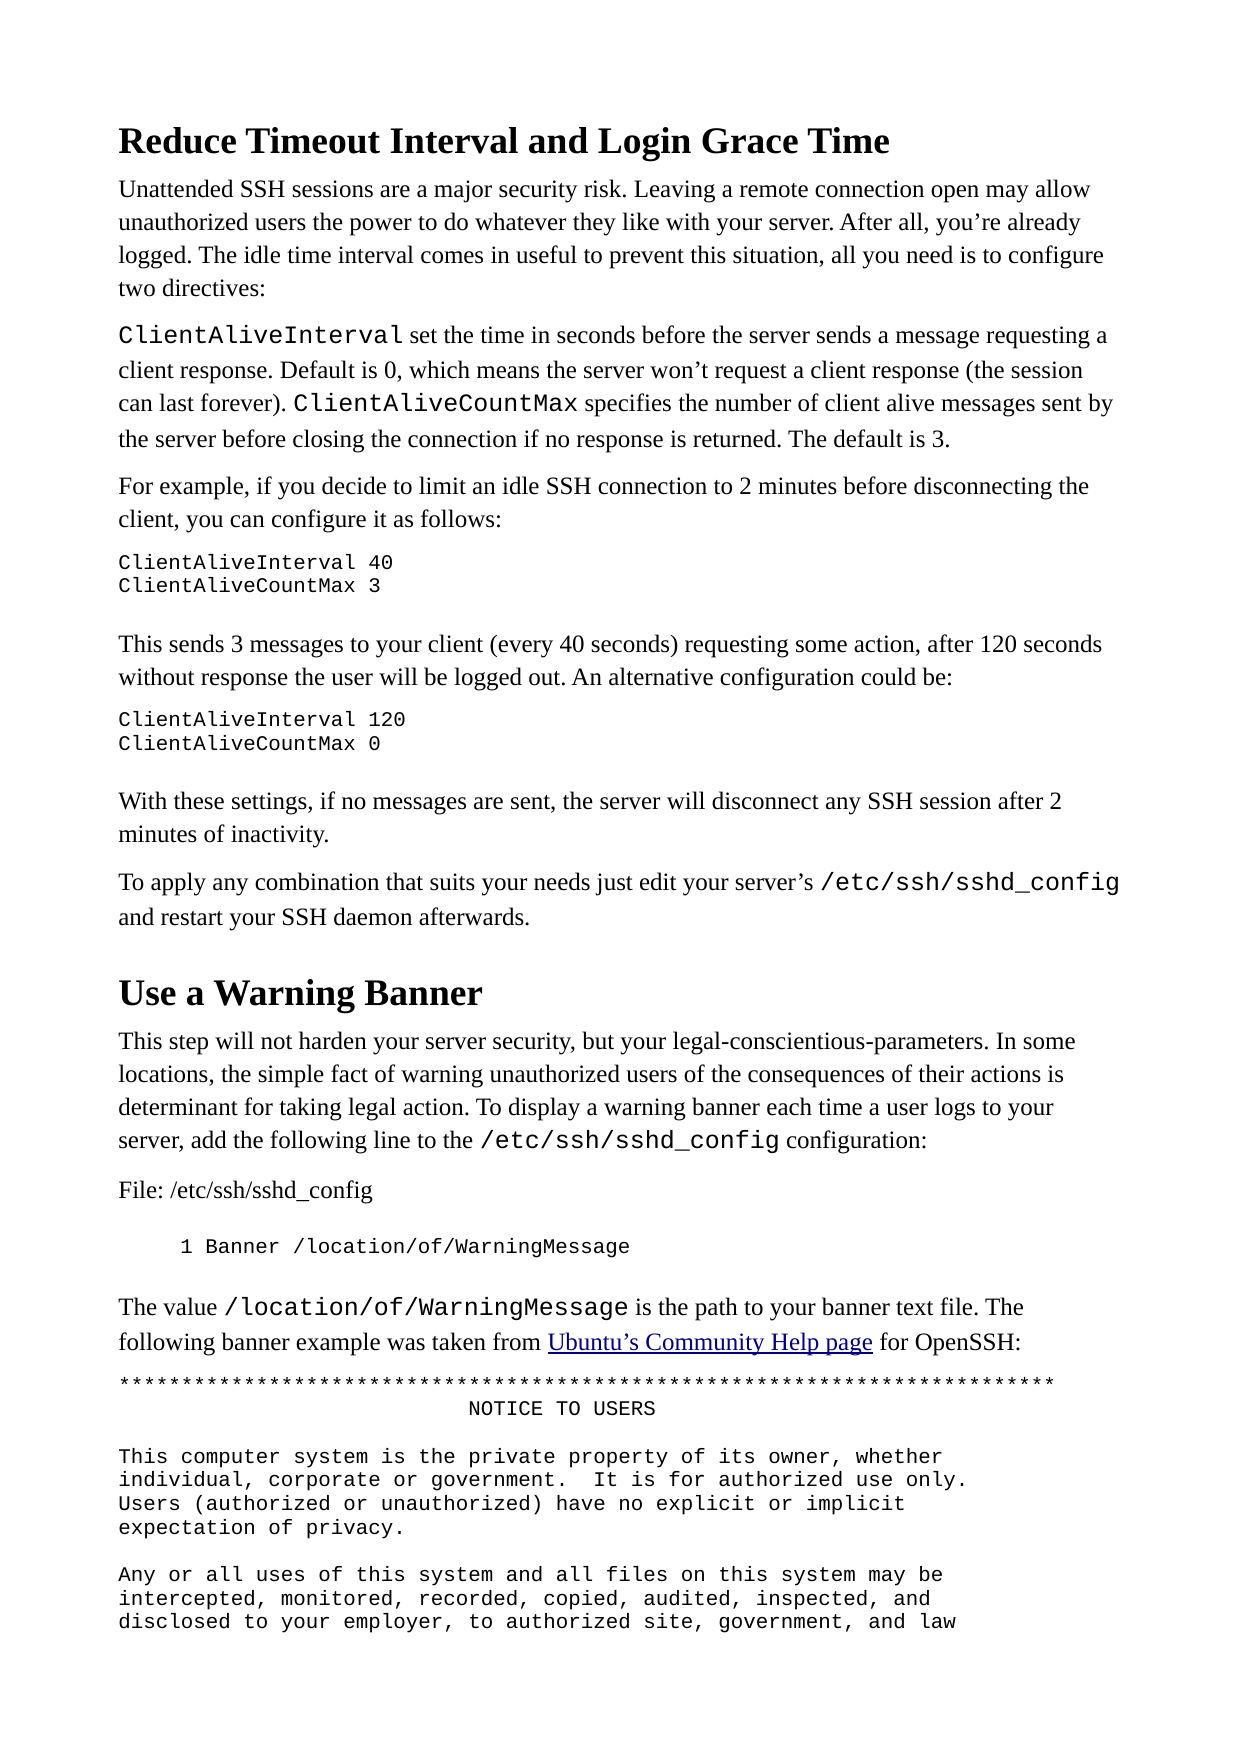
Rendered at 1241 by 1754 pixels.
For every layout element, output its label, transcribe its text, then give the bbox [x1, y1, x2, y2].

text disclosed to your employer, to authorized site, government, and law [118, 1611, 1122, 1635]
text individual, corporate or government. It is for authorized use only. [118, 1469, 1122, 1493]
table_header Banner /location/of/WarningMessage [202, 1233, 643, 1292]
text *************************************************************************** [118, 1375, 1122, 1398]
text ClientAliveCountMax 3 [118, 576, 1122, 599]
table_header 1 [177, 1233, 202, 1292]
text expectation of privacy. [118, 1517, 1122, 1540]
text ClientAliveInterval 120 [118, 709, 1122, 733]
subtitle Reduce Timeout Interval and Login Grace Time [118, 118, 1122, 161]
text ClientAliveInterval 40 [118, 552, 1122, 576]
text Users (authorized or unauthorized) have no explicit or implicit [118, 1493, 1122, 1517]
text This sends 3 messages to your client (every 40 seconds) requesting some action, after 120 seconds without response the user will be logged out. An alternative configuration could be: [118, 629, 1122, 690]
subtitle File: /etc/ssh/sshd_config [118, 1175, 1122, 1204]
text With these settings, if no messages are sent, the server will disconnect any SSH session after 2 minutes of inactivity. [118, 786, 1122, 848]
text This computer system is the private property of its owner, whether [118, 1446, 1122, 1469]
text NOTICE TO USERS [118, 1398, 1122, 1422]
text intercepted, monitored, recorded, copied, audited, inspected, and [118, 1588, 1122, 1611]
text To apply any combination that suits your needs just edit your server’s /etc/ssh/sshd_config and restart your SSH daemon afterwards. [118, 867, 1122, 931]
text Unattended SSH sessions are a major security risk. Leaving a remote connection open may allow unauthorized users the power to do whatever they like with your server. After all, you’re already logged. The idle time interval comes in useful to prevent this situation, all you need is to configure two directives: [118, 174, 1122, 302]
subtitle Use a Warning Banner [118, 970, 1122, 1013]
text ClientAliveCountMax 0 [118, 733, 1122, 757]
text This step will not harden your server security, but your legal-conscientious-parameters. In some locations, the simple fact of warning unauthorized users of the consequences of their actions is determinant for taking legal action. To display a warning banner each time a user logs to your server, add the following line to the /etc/ssh/sshd_config configuration: [118, 1026, 1122, 1156]
text Any or all uses of this system and all files on this system may be [118, 1564, 1122, 1588]
text The value /location/of/WarningMessage is the path to your banner text file. The following banner example was taken from Ubuntu’s Community Help page for OpenSSH: [118, 1292, 1122, 1356]
text ClientAliveInterval set the time in seconds before the server sends a message requesting a client response. Default is 0, which means the server won’t request a client response (the session can last forever). ClientAliveCountMax specifies the number of client alive messages sent by the server before closing the connection if no response is returned. The default is 3. [118, 320, 1122, 452]
text For example, if you decide to limit an idle SSH connection to 2 minutes before disconnecting the client, you can configure it as follows: [118, 471, 1122, 533]
